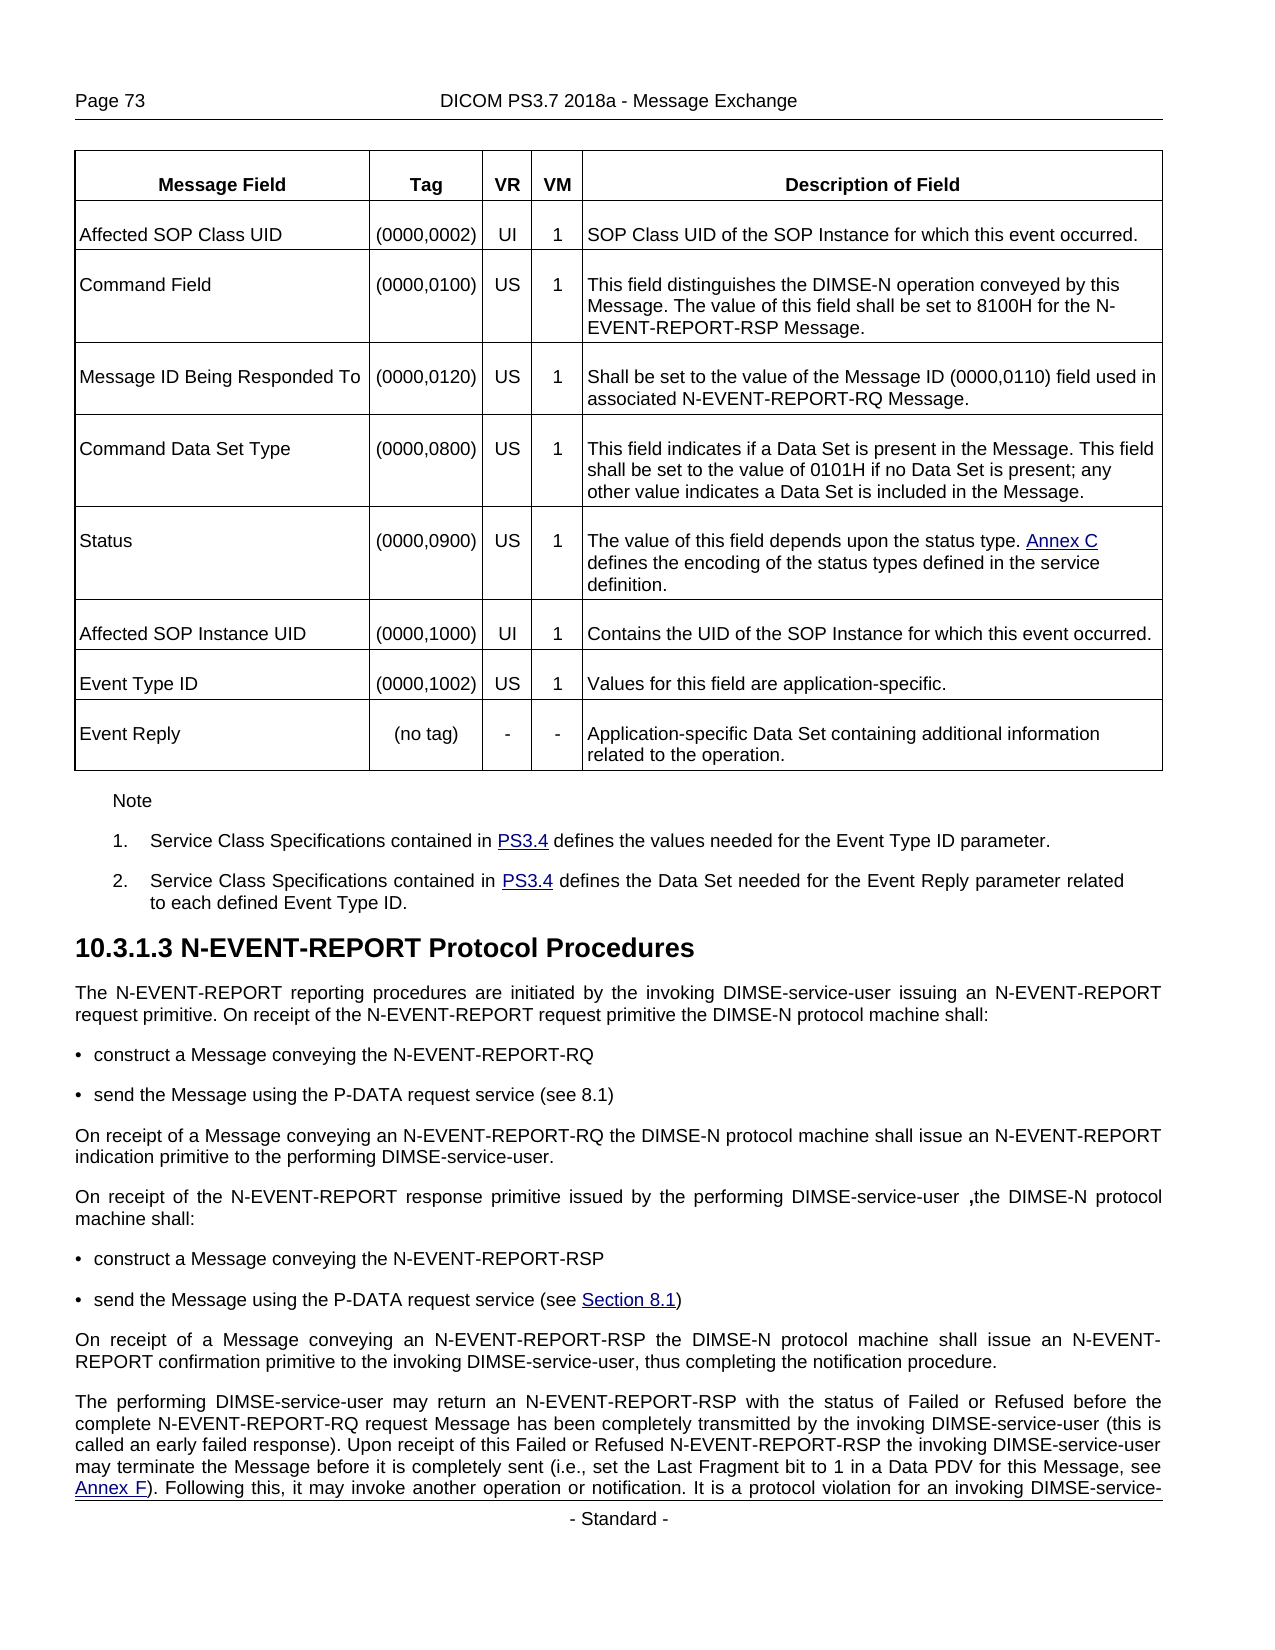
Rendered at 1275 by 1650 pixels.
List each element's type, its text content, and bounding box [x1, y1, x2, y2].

table_header Tag [370, 151, 482, 200]
table_cell US [483, 507, 531, 599]
list construct a Message conveying the N-EVENT-REPORT-RQ [75, 1044, 1162, 1065]
table_cell UI [483, 600, 531, 649]
text The N-EVENT-REPORT reporting procedures are initiated by the invoking DIMSE-service-user issuing an N-EVENT-REPORT request primitive. On receipt of the N-EVENT-REPORT request primitive the DIMSE-N protocol machine shall: [75, 982, 1162, 1025]
table_cell US [483, 250, 531, 342]
table_cell Contains the UID of the SOP Instance for which this event occurred. [583, 600, 1162, 649]
table_cell Values for this field are application-specific. [583, 650, 1162, 698]
table_cell This field indicates if a Data Set is present in the Message. This field shall be set to the value of 0101H if no Data Set is present; any other value indicates a Data Set is included in the Message. [583, 415, 1162, 506]
list Service Class Specifications contained in PS3.4 defines the Data Set needed for the Event Reply parameter related to each defined Event Type ID. [112, 870, 1125, 913]
table_cell Affected SOP Instance UID [76, 600, 369, 649]
list construct a Message conveying the N-EVENT-REPORT-RSP [75, 1248, 1162, 1270]
text On receipt of a Message conveying an N-EVENT-REPORT-RSP the DIMSE-N protocol machine shall issue an N-EVENT-REPORT confirmation primitive to the invoking DIMSE-service-user, thus completing the notification procedure. [75, 1329, 1162, 1372]
text On receipt of the N-EVENT-REPORT response primitive issued by the performing DIMSE-service-user ,the DIMSE-N protocol machine shall: [75, 1186, 1162, 1229]
table_header Description of Field [583, 151, 1162, 200]
list Service Class Specifications contained in PS3.4 defines the values needed for the Event Type ID parameter. [112, 830, 1125, 851]
table_cell (0000,0002) [370, 201, 482, 249]
table_header VM [532, 151, 582, 200]
table_cell (no tag) [370, 700, 482, 770]
table_cell (0000,0120) [370, 343, 482, 413]
table_cell UI [483, 201, 531, 249]
table_cell 1 [532, 600, 582, 649]
table_cell - [483, 700, 531, 770]
table_cell 1 [532, 343, 582, 413]
table_cell Shall be set to the value of the Message ID (0000,0110) field used in associated N-EVENT-REPORT-RQ Message. [583, 343, 1162, 413]
table_cell Event Reply [76, 700, 369, 770]
table_cell US [483, 343, 531, 413]
table_cell Message ID Being Responded To [76, 343, 369, 413]
table_cell Application-specific Data Set containing additional information related to the operation. [583, 700, 1162, 770]
table_cell Status [76, 507, 369, 599]
table_cell - [532, 700, 582, 770]
table_cell 1 [532, 250, 582, 342]
table_cell 1 [532, 201, 582, 249]
table_cell (0000,1000) [370, 600, 482, 649]
table_cell Command Data Set Type [76, 415, 369, 506]
table_cell The value of this field depends upon the status type. Annex C defines the encoding of the status types defined in the service definition. [583, 507, 1162, 599]
table_cell 1 [532, 415, 582, 506]
table_header Message Field [76, 151, 369, 200]
table_cell US [483, 650, 531, 698]
table_cell Command Field [76, 250, 369, 342]
table_header VR [483, 151, 531, 200]
table_cell SOP Class UID of the SOP Instance for which this event occurred. [583, 201, 1162, 249]
list send the Message using the P-DATA request service (see Section 8.1) [75, 1288, 1162, 1310]
list send the Message using the P-DATA request service (see 8.1) [75, 1084, 1162, 1106]
text 10.3.1.3 N-EVENT-REPORT Protocol Procedures [75, 932, 1162, 963]
table_cell Affected SOP Class UID [76, 201, 369, 249]
table_cell (0000,0900) [370, 507, 482, 599]
table_cell This field distinguishes the DIMSE-N operation conveyed by this Message. The value of this field shall be set to 8100H for the N-EVENT-REPORT-RSP Message. [583, 250, 1162, 342]
text The performing DIMSE-service-user may return an N-EVENT-REPORT-RSP with the status of Failed or Refused before the complete N-EVENT-REPORT-RQ request Message has been completely transmitted by the invoking DIMSE-service-user (this is called an early failed response). Upon receipt of this Failed or Refused N-EVENT-REPORT-RSP the invoking DIMSE-service-user may terminate the Message before it is completely sent (i.e., set the Last Fragment bit to 1 in a Data PDV for this Message, see Annex F). Following this, it may invoke another operation or notification. It is a protocol violation for an invoking DIMSE-service- [75, 1391, 1162, 1498]
table_cell 1 [532, 650, 582, 698]
table_cell US [483, 415, 531, 506]
table_cell (0000,0100) [370, 250, 482, 342]
text Note [112, 789, 1125, 811]
text On receipt of a Message conveying an N-EVENT-REPORT-RQ the DIMSE-N protocol machine shall issue an N-EVENT-REPORT indication primitive to the performing DIMSE-service-user. [75, 1124, 1162, 1168]
table_cell (0000,1002) [370, 650, 482, 698]
table_cell 1 [532, 507, 582, 599]
table_cell Event Type ID [76, 650, 369, 698]
table_cell (0000,0800) [370, 415, 482, 506]
